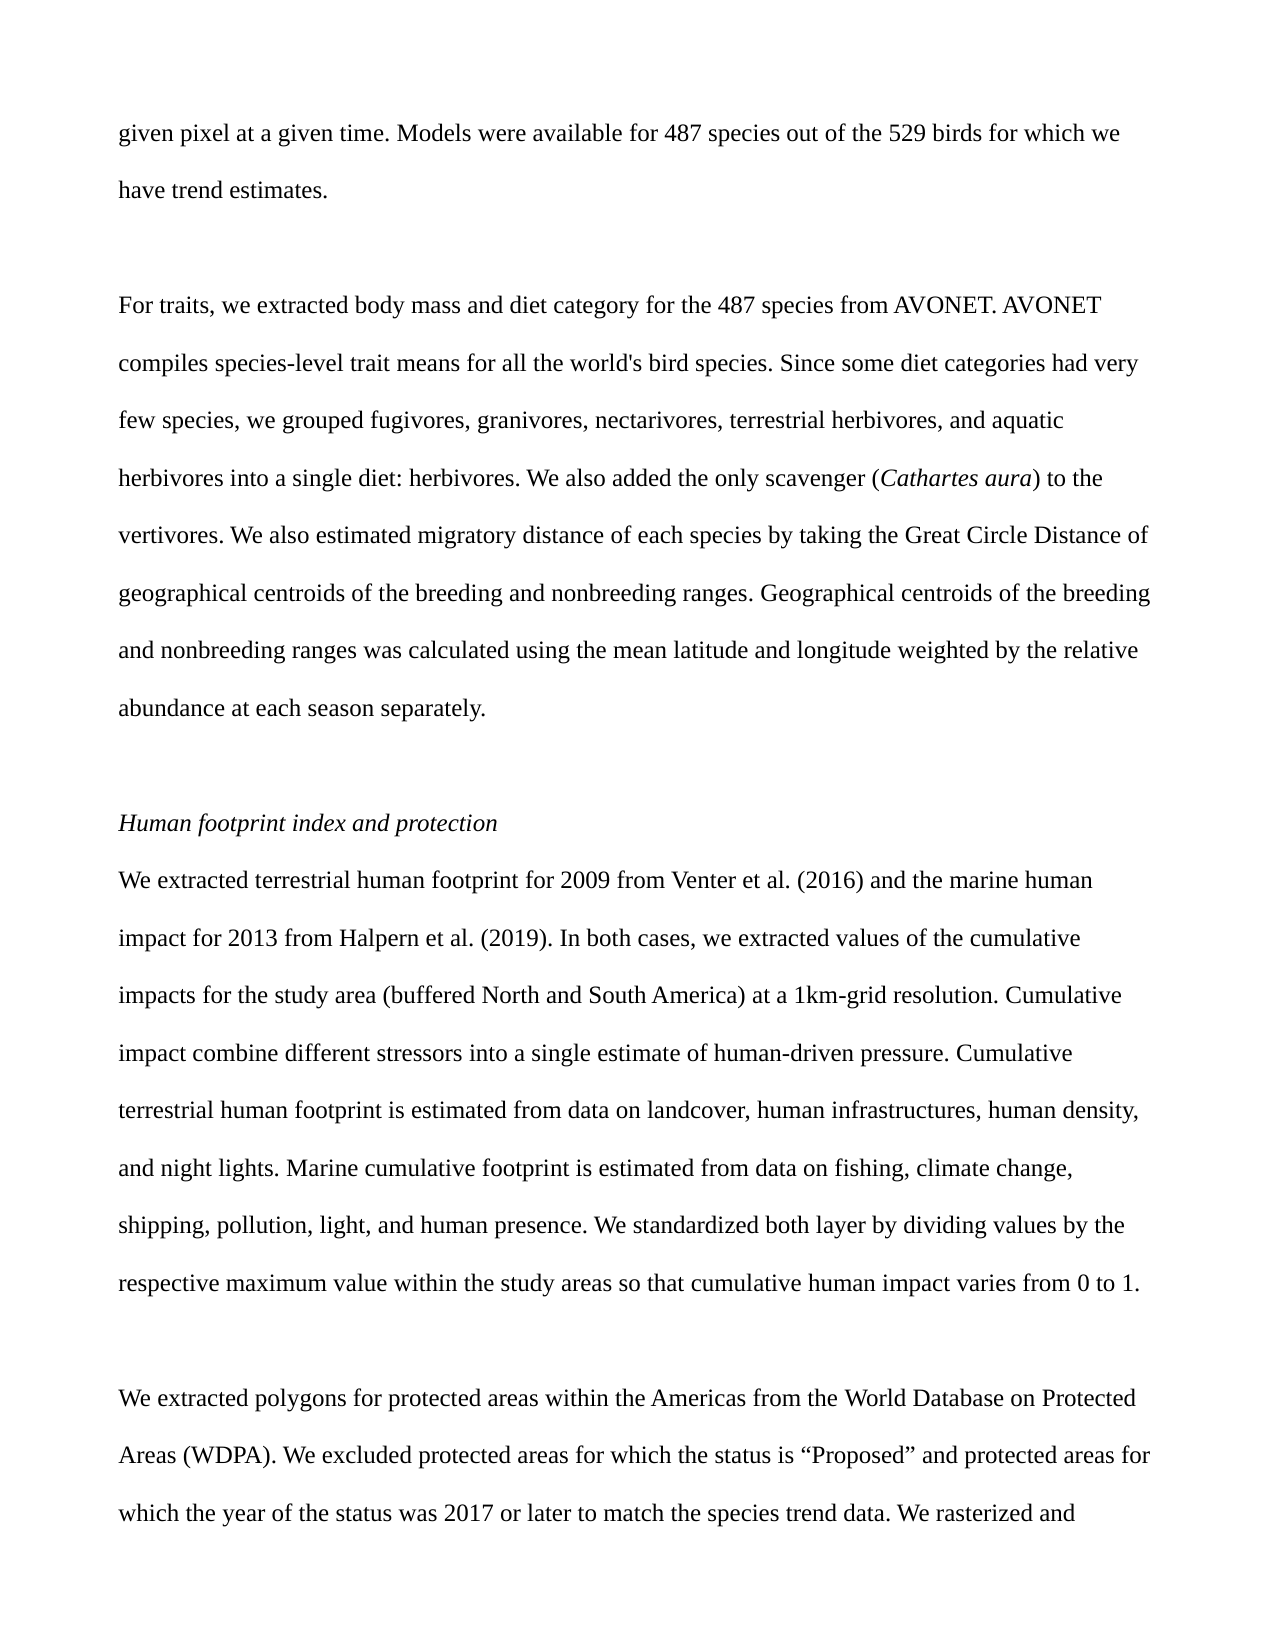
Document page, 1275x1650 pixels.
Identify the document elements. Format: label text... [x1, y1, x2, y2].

text We extracted terrestrial human footprint for 2009 from Venter et al. (2016) and the marine human impact for 2013 from Halpern et al. (2019). In both cases, we extracted values of the cumulative impacts for the study area (buffered North and South America) at a 1km-grid resolution. Cumulative impact combine different stressors into a single estimate of human-driven pressure. Cumulative terrestrial human footprint is estimated from data on landcover, human infrastructures, human density, and night lights. Marine cumulative footprint is estimated from data on fishing, climate change, shipping, pollution, light, and human presence. We standardized both layer by dividing values by the respective maximum value within the study areas so that cumulative human impact varies from 0 to 1. [118, 866, 1157, 1297]
text For traits, we extracted body mass and diet category for the 487 species from AVONET. AVONET compiles species-level trait means for all the world's bird species. Since some diet categories had very few species, we grouped fugivores, granivores, nectarivores, terrestrial herbivores, and aquatic herbivores into a single diet: herbivores. We also added the only scavenger (Cathartes aura) to the vertivores. We also estimated migratory distance of each species by taking the Great Circle Distance of geographical centroids of the breeding and nonbreeding ranges. Geographical centroids of the breeding and nonbreeding ranges was calculated using the mean latitude and longitude weighted by the relative abundance at each season separately. [118, 291, 1157, 722]
text We extracted polygons for protected areas within the Americas from the World Database on Protected Areas (WDPA). We excluded protected areas for which the status is “Proposed” and protected areas for which the year of the status was 2017 or later to match the species trend data. We rasterized and [118, 1383, 1157, 1527]
text Human footprint index and protection [118, 808, 1157, 837]
text given pixel at a given time. Models were available for 487 species out of the 529 birds for which we have trend estimates. [118, 118, 1157, 204]
